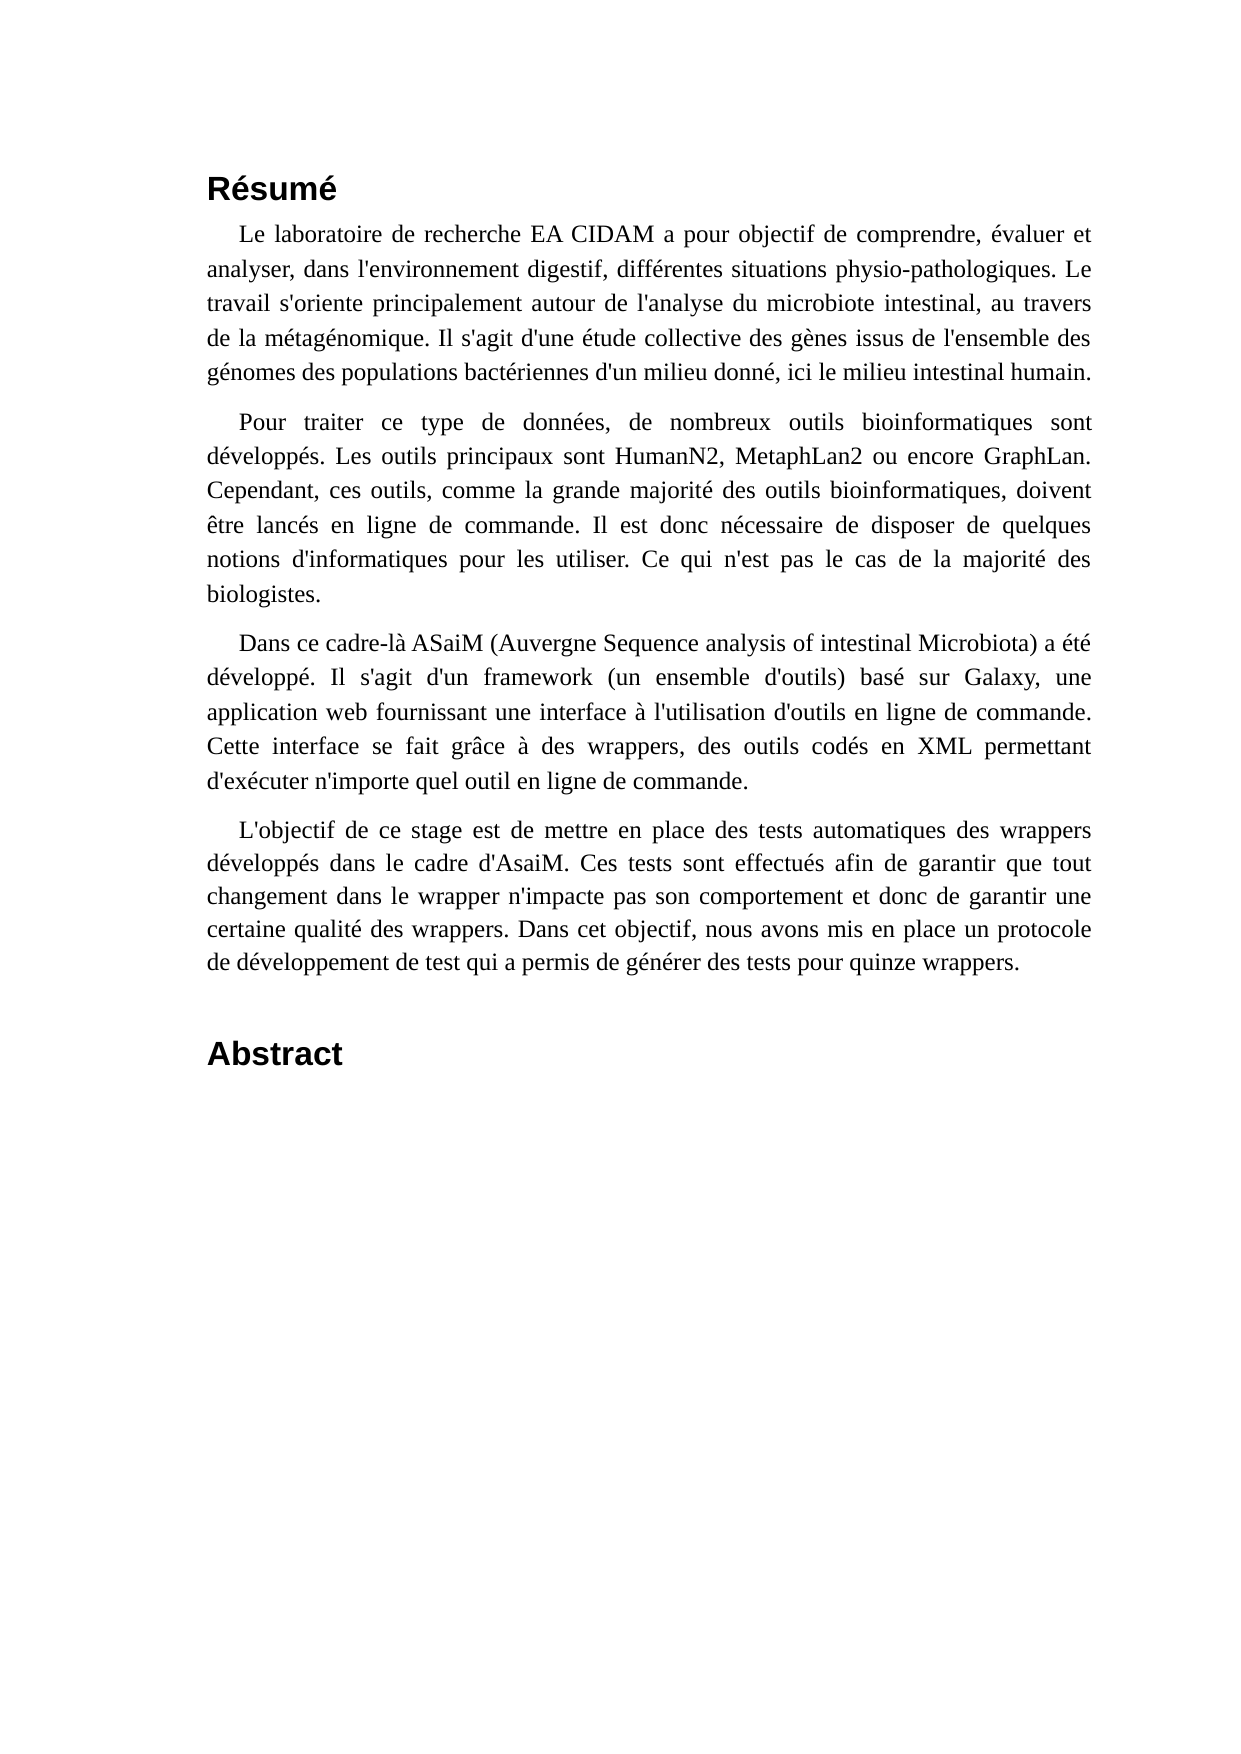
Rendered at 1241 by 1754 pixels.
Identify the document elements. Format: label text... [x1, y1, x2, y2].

text Le laboratoire de recherche EA CIDAM a pour objectif de comprendre, évaluer et analyser, dans l'environnement digestif, différentes situations physio-pathologiques. Le travail s'oriente principalement autour de l'analyse du microbiote intestinal, au travers de la métagénomique. Il s'agit d'une étude collective des gènes issus de l'ensemble des génomes des populations bactériennes d'un milieu donné, ici le milieu intestinal humain. [207, 219, 1093, 386]
text Dans ce cadre-là ASaiM (Auvergne Sequence analysis of intestinal Microbiota) a été développé. Il s'agit d'un framework (un ensemble d'outils) basé sur Galaxy, une application web fournissant une interface à l'utilisation d'outils en ligne de commande. Cette interface se fait grâce à des wrappers, des outils codés en XML permettant d'exécuter n'importe quel outil en ligne de commande. [207, 628, 1093, 795]
subtitle Résumé [207, 168, 1093, 207]
text Pour traiter ce type de données, de nombreux outils bioinformatiques sont développés. Les outils principaux sont HumanN2, MetaphLan2 ou encore GraphLan. Cependant, ces outils, comme la grande majorité des outils bioinformatiques, doivent être lancés en ligne de commande. Il est donc nécessaire de disposer de quelques notions d'informatiques pour les utiliser. Ce qui n'est pas le cas de la majorité des biologistes. [207, 407, 1093, 608]
subtitle Abstract [207, 1034, 1093, 1073]
text L'objectif de ce stage est de mettre en place des tests automatiques des wrappers développés dans le cadre d'AsaiM. Ces tests sont effectués afin de garantir que tout changement dans le wrapper n'impacte pas son comportement et donc de garantir une certaine qualité des wrappers. Dans cet objectif, nous avons mis en place un protocole de développement de test qui a permis de générer des tests pour quinze wrappers. [207, 815, 1093, 976]
